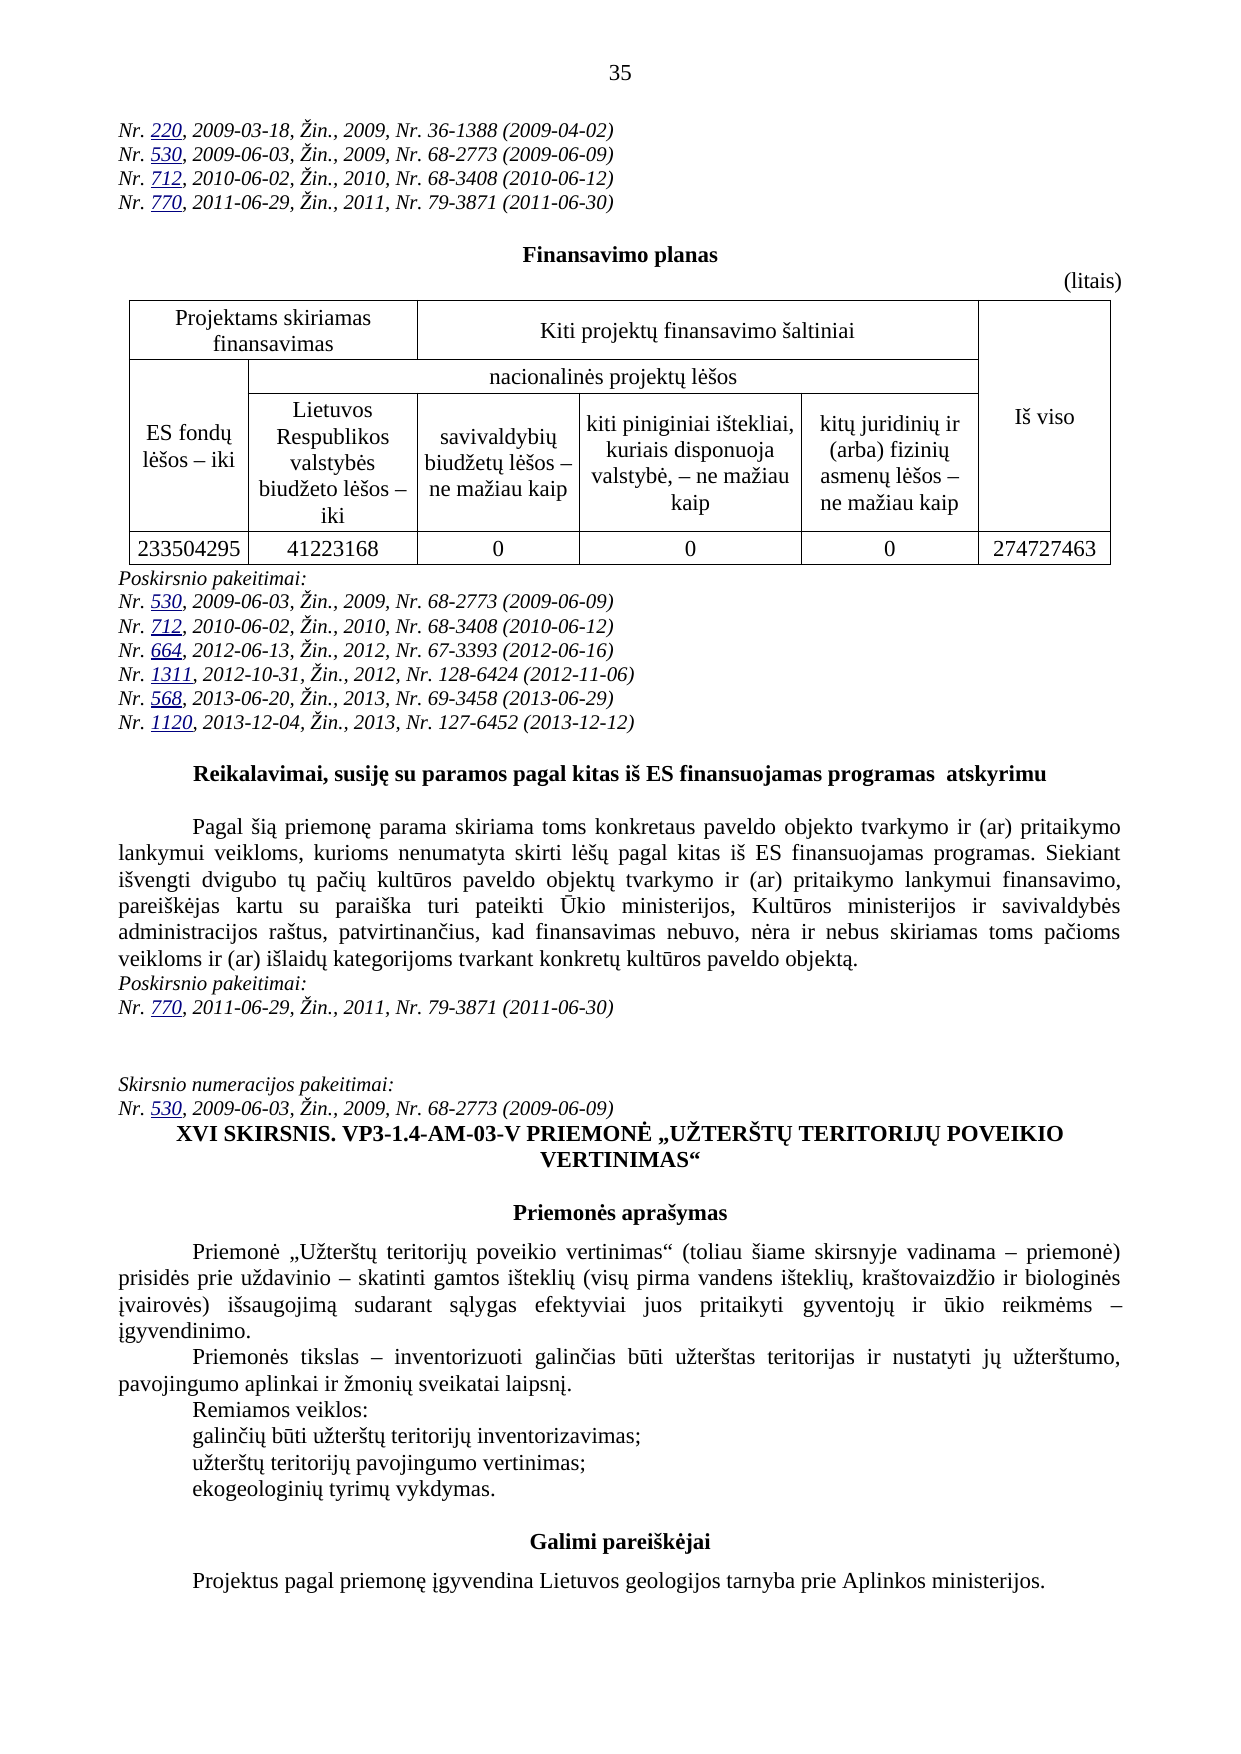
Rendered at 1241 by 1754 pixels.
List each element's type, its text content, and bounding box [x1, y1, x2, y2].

table_header Projektams skiriamas finansavimas [130, 301, 417, 359]
text (litais) [230, 267, 1122, 293]
text Priemonės tikslas – inventorizuoti galinčias būti užterštas teritorijas ir nustatyti jų užterštumo, pavojingumo aplinkai ir žmonių sveikatai laipsnį. [118, 1343, 1122, 1396]
text Nr. 530, 2009-06-03, Žin., 2009, Nr. 68-2773 (2009-06-09) [118, 589, 1122, 613]
table_header Kiti projektų finansavimo šaltiniai [418, 301, 978, 359]
text Nr. 1120, 2013-12-04, Žin., 2013, Nr. 127-6452 (2013-12-12) [118, 710, 1122, 734]
table_cell Lietuvos Respublikos valstybės biudžeto lėšos – iki [249, 394, 417, 531]
table_cell 0 [580, 532, 801, 564]
table_cell nacionalinės projektų lėšos [249, 360, 978, 392]
table_cell 0 [802, 532, 978, 564]
text užterštų teritorijų pavojingumo vertinimas; [118, 1449, 1122, 1475]
text Nr. 530, 2009-06-03, Žin., 2009, Nr. 68-2773 (2009-06-09) [118, 142, 1122, 166]
text Nr. 664, 2012-06-13, Žin., 2012, Nr. 67-3393 (2012-06-16) [118, 638, 1122, 662]
text Skirsnio numeracijos pakeitimai: [118, 1072, 1122, 1096]
text Pagal šią priemonę parama skiriama toms konkretaus paveldo objekto tvarkymo ir (ar) pritaikymo lankymui veikloms, kurioms nenumatyta skirti lėšų pagal kitas iš ES finansuojamas programas. Siekiant išvengti dvigubo tų pačių kultūros paveldo objektų tvarkymo ir (ar) pritaikymo lankymui finansavimo, pareiškėjas kartu su paraiška turi pateikti Ūkio ministerijos, Kultūros ministerijos ir savivaldybės administracijos raštus, patvirtinančius, kad finansavimas nebuvo, nėra ir nebus skiriamas toms pačioms veikloms ir (ar) išlaidų kategorijoms tvarkant konkretų kultūros paveldo objektą. [118, 813, 1122, 971]
text Priemonės aprašymas [118, 1199, 1122, 1225]
text Projektus pagal priemonę įgyvendina Lietuvos geologijos tarnyba prie Aplinkos ministerijos. [118, 1567, 1122, 1593]
text Nr. 770, 2011-06-29, Žin., 2011, Nr. 79-3871 (2011-06-30) [118, 995, 1122, 1019]
text Reikalavimai, susiję su paramos pagal kitas iš ES finansuojamas programas atskyrimu [118, 760, 1122, 787]
table_cell 233504295 [130, 532, 248, 564]
text ekogeologinių tyrimų vykdymas. [118, 1475, 1122, 1501]
text Poskirsnio pakeitimai: [118, 971, 1122, 995]
text Poskirsnio pakeitimai: [118, 565, 1122, 589]
table_cell 0 [418, 532, 579, 564]
text Galimi pareiškėjai [118, 1528, 1122, 1554]
text Nr. 568, 2013-06-20, Žin., 2013, Nr. 69-3458 (2013-06-29) [118, 686, 1122, 710]
table_cell kitų juridinių ir (arba) fizinių asmenų lėšos – ne mažiau kaip [802, 394, 978, 531]
text Priemonė „Užterštų teritorijų poveikio vertinimas“ (toliau šiame skirsnyje vadinama – priemonė) prisidės prie uždavinio – skatinti gamtos išteklių (visų pirma vandens išteklių, kraštovaizdžio ir biologinės įvairovės) išsaugojimą sudarant sąlygas efektyviai juos pritaikyti gyventojų ir ūkio reikmėms – įgyvendinimo. [118, 1238, 1122, 1343]
subtitle xVI skirsnis. VP3-1.4-AM-03-V PRIEMONĖ „UŽTERŠTŲ TERITORIJŲ POVEIKIO VERTINIMAS“ [118, 1120, 1122, 1173]
text Finansavimo planas [118, 241, 1122, 267]
table_cell 274727463 [979, 532, 1110, 564]
table_cell ES fondų lėšos – iki [130, 360, 248, 531]
table_cell kiti piniginiai ištekliai, kuriais disponuoja valstybė, – ne mažiau kaip [580, 394, 801, 531]
table_cell savivaldybių biudžetų lėšos – ne mažiau kaip [418, 394, 579, 531]
text galinčių būti užterštų teritorijų inventorizavimas; [118, 1422, 1122, 1449]
text Nr. 1311, 2012-10-31, Žin., 2012, Nr. 128-6424 (2012-11-06) [118, 662, 1122, 686]
text Nr. 712, 2010-06-02, Žin., 2010, Nr. 68-3408 (2010-06-12) [118, 166, 1122, 190]
text Nr. 770, 2011-06-29, Žin., 2011, Nr. 79-3871 (2011-06-30) [118, 190, 1122, 214]
table_cell 41223168 [249, 532, 417, 564]
text Nr. 712, 2010-06-02, Žin., 2010, Nr. 68-3408 (2010-06-12) [118, 613, 1122, 638]
table_header Iš viso [979, 301, 1110, 531]
text Nr. 220, 2009-03-18, Žin., 2009, Nr. 36-1388 (2009-04-02) [118, 118, 1122, 142]
text Nr. 530, 2009-06-03, Žin., 2009, Nr. 68-2773 (2009-06-09) [118, 1096, 1122, 1120]
text Remiamos veiklos: [118, 1396, 1122, 1422]
